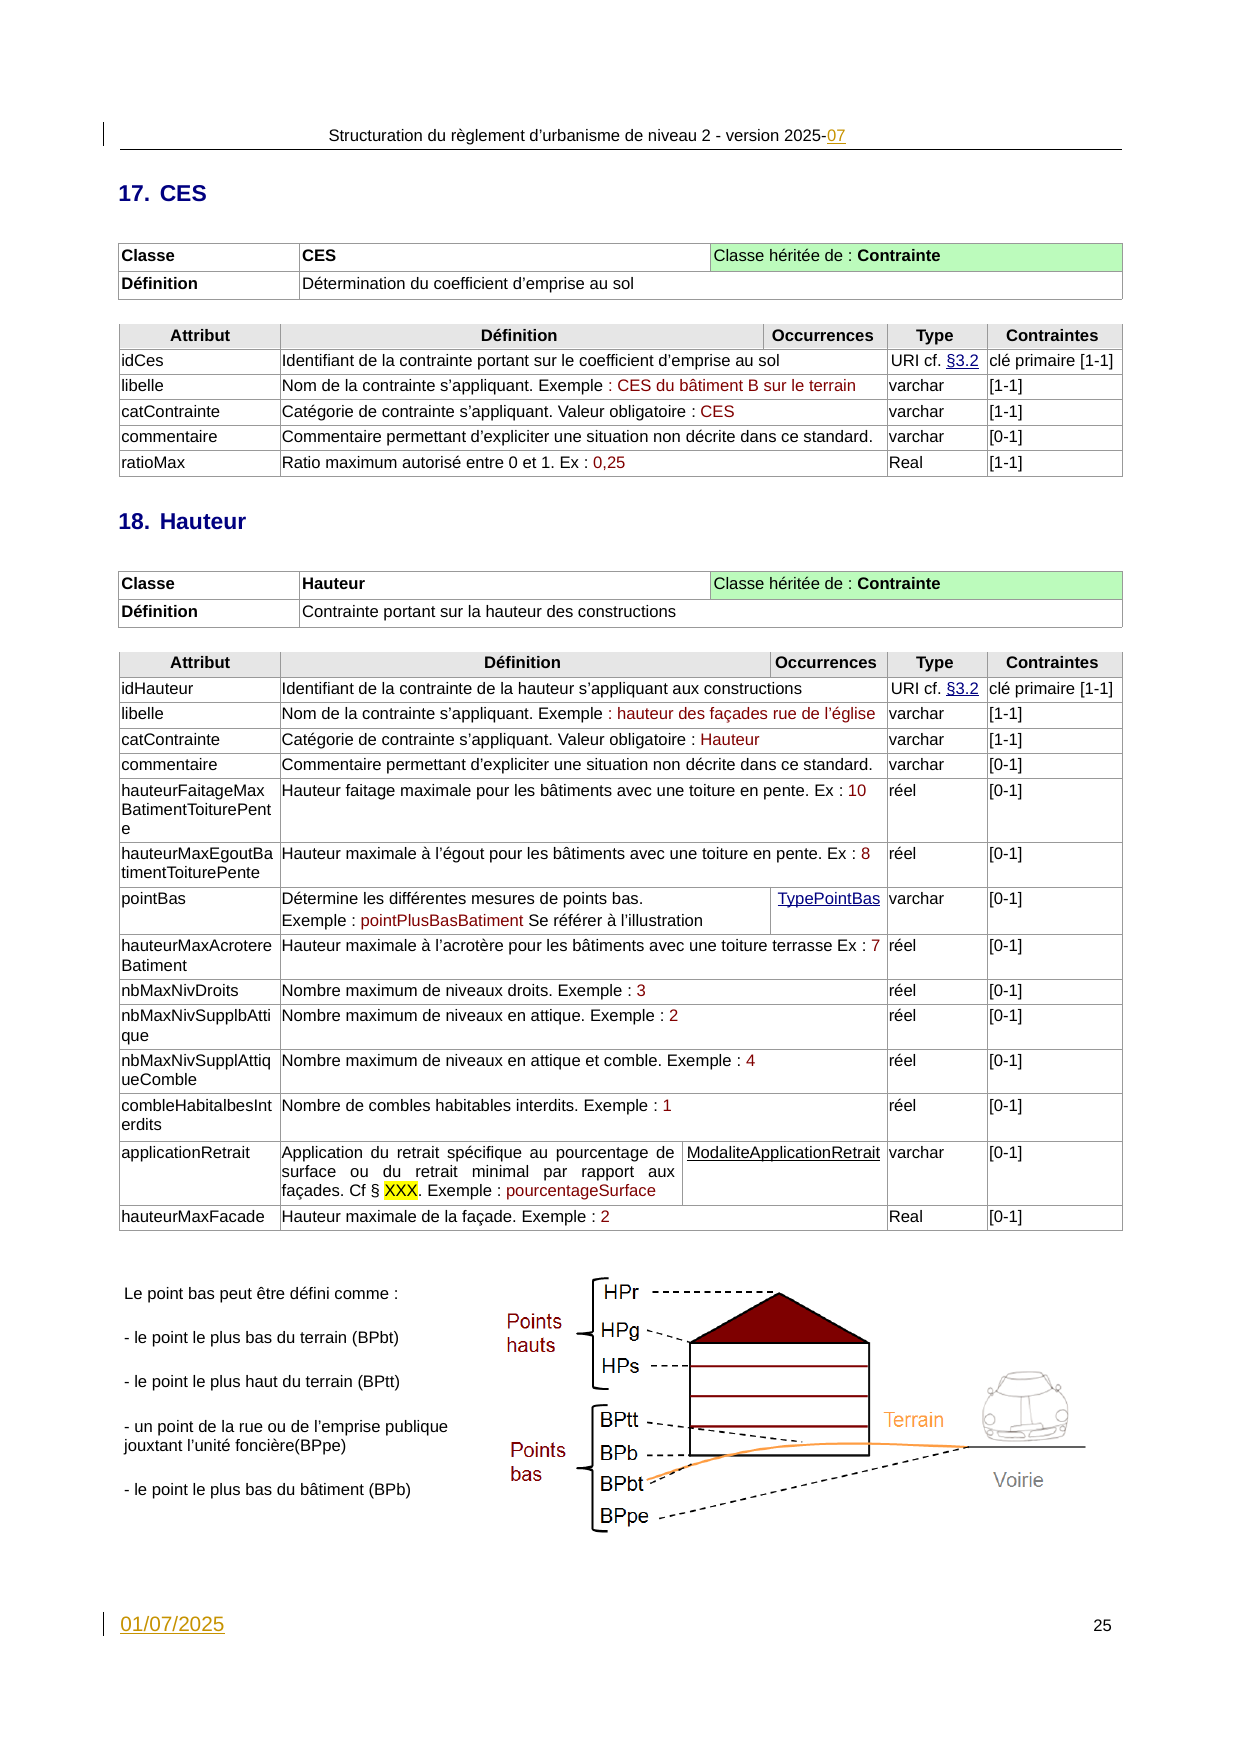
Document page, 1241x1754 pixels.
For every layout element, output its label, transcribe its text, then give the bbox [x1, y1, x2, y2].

table_header Classe [119, 572, 299, 599]
table_cell varchar [888, 400, 987, 425]
table_cell réel [888, 1094, 987, 1141]
table_cell [1-1] [988, 375, 1122, 399]
table_header Classe [119, 244, 299, 271]
table_cell réel [888, 1005, 987, 1049]
table_cell Nom de la contrainte s’appliquant. Exemple : CES du bâtiment B sur le terrain [281, 375, 887, 399]
table_cell Nombre maximum de niveaux en attique. Exemple : 2 [281, 1005, 887, 1049]
table_cell Nom de la contrainte s’appliquant. Exemple : hauteur des façades rue de l’église [281, 703, 887, 727]
table_cell [1-1] [988, 703, 1122, 727]
table_cell combleHabitalbesInterdits [120, 1094, 280, 1141]
table_header Classe héritée de : Contrainte [711, 572, 1122, 599]
table_cell [0-1] [988, 1206, 1122, 1230]
table_cell nbMaxNivSupplAttiqueComble [120, 1050, 280, 1093]
table_cell varchar [888, 703, 987, 727]
table_cell ratioMax [120, 451, 280, 476]
table_header Attribut [120, 652, 280, 677]
table_cell URI cf. §3.2 [888, 678, 987, 702]
table_cell Définition [119, 600, 299, 627]
table_header Attribut [120, 324, 280, 348]
table_header Contraintes [988, 652, 1122, 677]
table_header Définition [281, 652, 770, 677]
table_cell Application du retrait spécifique au pourcentage de surface ou du retrait minimal par rapport aux façades. Cf § XXX. Exemple : pourcentageSurface [281, 1142, 682, 1204]
table_cell [0-1] [988, 843, 1122, 887]
table_cell Ratio maximum autorisé entre 0 et 1. Ex : 0,25 [281, 451, 887, 476]
table_cell clé primaire [1-1] [988, 350, 1122, 374]
table_cell libelle [120, 375, 280, 399]
table_cell réel [888, 843, 987, 887]
table_cell Nombre maximum de niveaux en attique et comble. Exemple : 4 [281, 1050, 887, 1093]
table_cell [1-1] [988, 451, 1122, 476]
table_cell varchar [888, 1142, 987, 1204]
table_cell idCes [120, 350, 280, 374]
table_cell [0-1] [988, 1050, 1122, 1093]
table_header Occurrences [771, 652, 887, 677]
table_cell Nombre de combles habitables interdits. Exemple : 1 [281, 1094, 887, 1141]
table_header Contraintes [988, 324, 1122, 348]
table_header Type [888, 324, 987, 348]
table_header Le point bas peut être défini comme : - le point le plus bas du terrain (BPbt) - le point le plus haut du terrain (BPtt) - un point de la rue ou de l’emprise publique jouxtant l’unité foncière(BPpe) - le point le plus bas du bâtiment (BPb) [118, 1256, 495, 1574]
table_cell [1-1] [988, 729, 1122, 753]
table_cell réel [888, 1050, 987, 1093]
table_cell réel [888, 935, 987, 979]
table_cell ModaliteApplicationRetrait [683, 1142, 887, 1204]
table_header Classe héritée de : Contrainte [711, 244, 1122, 271]
table_cell [0-1] [988, 779, 1122, 842]
table_cell [0-1] [988, 426, 1122, 450]
table_header Hauteur [300, 572, 710, 599]
table_cell ‍commentaire [120, 754, 280, 778]
table_cell varchar [888, 426, 987, 450]
table_cell URI cf. §3.2 [888, 350, 987, 374]
table_cell hauteurMaxAcrotereBatiment [120, 935, 280, 979]
table_cell Catégorie de contrainte s’appliquant. Valeur obligatoire : Hauteur [281, 729, 887, 753]
table_cell Real [888, 1206, 987, 1230]
table_header Définition [281, 324, 763, 348]
table_cell [0-1] [988, 1005, 1122, 1049]
table_cell pointBas [120, 888, 280, 934]
table_cell nbMaxNivDroits [120, 980, 280, 1004]
table_cell varchar [888, 754, 987, 778]
table_header Occurrences [764, 324, 887, 348]
table_cell [0-1] [988, 888, 1122, 934]
table_cell Contrainte portant sur la hauteur des constructions [300, 600, 1122, 627]
table_cell [0-1] [988, 935, 1122, 979]
table_cell catContrainte [120, 729, 280, 753]
table_cell Définition [119, 272, 299, 299]
table_cell Commentaire permettant d’expliciter une situation non décrite dans ce standard. [281, 426, 887, 450]
table_cell libelle [120, 703, 280, 727]
table_cell hauteurMaxFacade [120, 1206, 280, 1230]
table_cell Identifiant de la contrainte de la hauteur s’appliquant aux constructions [281, 678, 887, 702]
table_cell Real [888, 451, 987, 476]
table_cell réel [888, 779, 987, 842]
table_cell [0-1] [988, 1094, 1122, 1141]
table_cell Nombre maximum de niveaux droits. Exemple : 3 [281, 980, 887, 1004]
table_cell Hauteur maximale de la façade. Exemple : 2 [281, 1206, 887, 1230]
table_cell applicationRetrait [120, 1142, 280, 1204]
table_cell Détermination du coefficient d’emprise au sol [300, 272, 1122, 299]
table_cell hauteurMaxEgoutBatimentToiturePente [120, 843, 280, 887]
table_cell ‍commentaire [120, 426, 280, 450]
table_cell Catégorie de contrainte s’appliquant. Valeur obligatoire : CES [281, 400, 887, 425]
table_cell Hauteur maximale à l’égout pour les bâtiments avec une toiture en pente. Ex : 8 [281, 843, 887, 887]
table_cell [0-1] [988, 980, 1122, 1004]
table_cell [0-1] [988, 1142, 1122, 1204]
table_cell réel [888, 980, 987, 1004]
table_cell Détermine les différentes mesures de points bas. Exemple : pointPlusBasBatiment Se référer à l’illustration [281, 888, 770, 934]
subtitle Hauteur [118, 508, 1122, 534]
table_cell Hauteur maximale à l’acrotère pour les bâtiments avec une toiture terrasse Ex : 7 [281, 935, 887, 979]
table_header Type [888, 652, 987, 677]
table_cell TypePointBas [771, 888, 887, 934]
table_cell [1-1] [988, 400, 1122, 425]
table_cell clé primaire [1-1] [988, 678, 1122, 702]
table_cell varchar [888, 729, 987, 753]
subtitle CES [118, 180, 1122, 206]
table_header CES [300, 244, 710, 271]
table_cell catContrainte [120, 400, 280, 425]
table_cell idHauteur [120, 678, 280, 702]
table_cell Hauteur faitage maximale pour les bâtiments avec une toiture en pente. Ex : 10 [281, 779, 887, 842]
table_cell [0-1] [988, 754, 1122, 778]
table_cell hauteurFaitageMaxBatimentToiturePente [120, 779, 280, 842]
table_cell varchar [888, 375, 987, 399]
table_header [495, 1256, 1122, 1574]
table_cell varchar [888, 888, 987, 934]
table_cell nbMaxNivSupplbAttique [120, 1005, 280, 1049]
table_cell Identifiant de la contrainte portant sur le coefficient d’emprise au sol [281, 350, 887, 374]
table_cell Commentaire permettant d’expliciter une situation non décrite dans ce standard. [281, 754, 887, 778]
